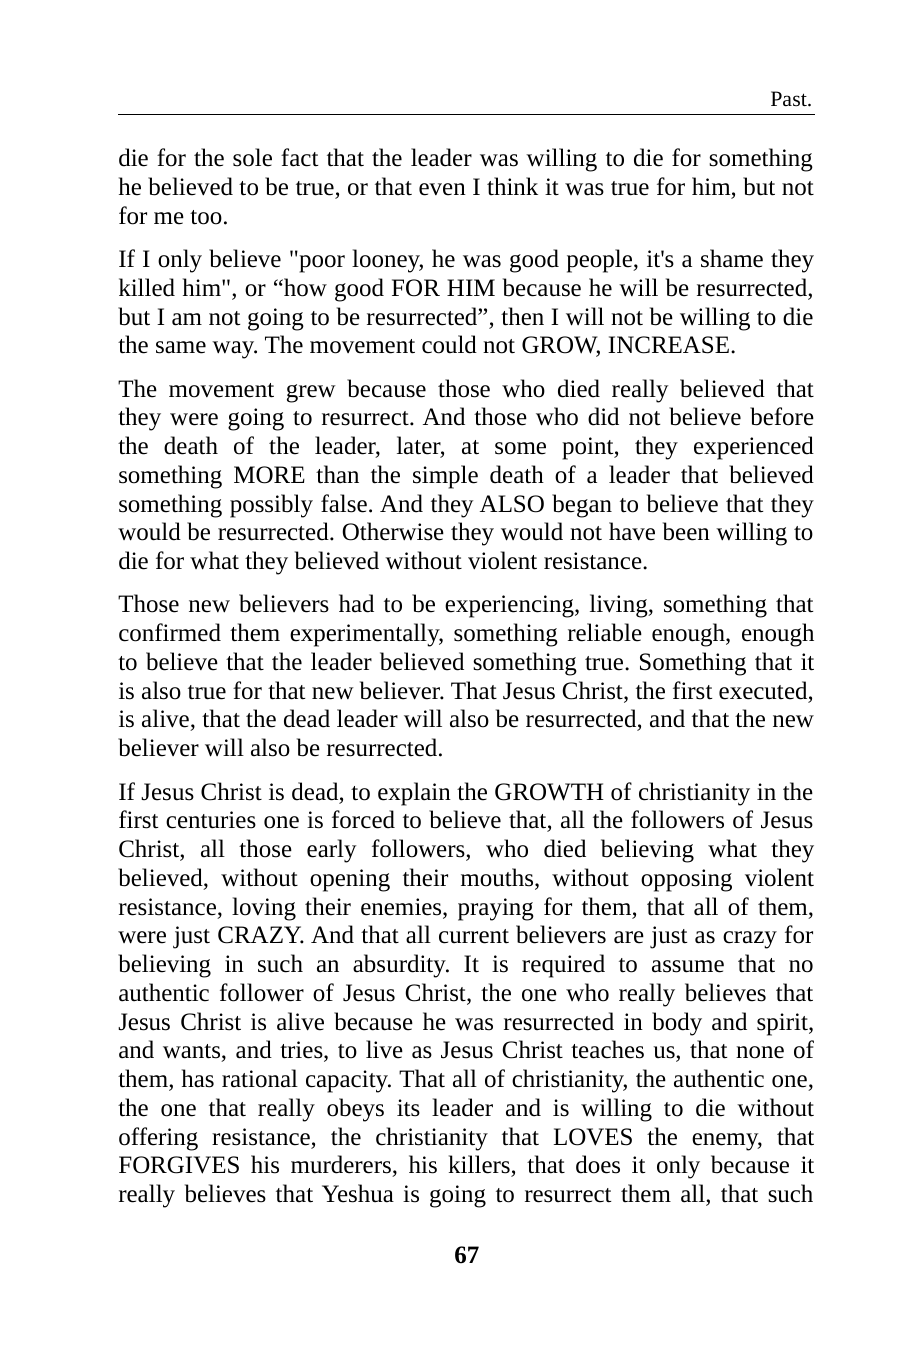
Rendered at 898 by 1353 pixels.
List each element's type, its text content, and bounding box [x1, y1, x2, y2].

text If Jesus Christ is dead, to explain the GROWTH of christianity in the first centuries one is forced to believe that, all the followers of Jesus Christ, all those early followers, who died believing what they believed, without opening their mouths, without opposing violent resistance, loving their enemies, praying for them, that all of them, were just CRAZY. And that all current believers are just as crazy for believing in such an absurdity. It is required to assume that no authentic follower of Jesus Christ, the one who really believes that Jesus Christ is alive because he was resurrected in body and spirit, and wants, and tries, to live as Jesus Christ teaches us, that none of them, has rational capacity. That all of christianity, the authentic one, the one that really obeys its leader and is willing to die without offering resistance, the christianity that LOVES the enemy, that FORGIVES his murderers, his killers, that does it only because it really believes that Yeshua is going to resurrect them all, that such [118, 777, 815, 1208]
text die for the sole fact that the leader was willing to die for something he believed to be true, or that even I think it was true for him, but not for me too. [118, 143, 815, 229]
text If I only believe "poor looney, he was good people, it's a shame they killed him", or “how good FOR HIM because he will be resurrected, but I am not going to be resurrected”, then I will not be willing to die the same way. The movement could not GROW, INCREASE. [118, 244, 815, 359]
text The movement grew because those who died really believed that they were going to resurrect. And those who did not believe before the death of the leader, later, at some point, they experienced something MORE than the simple death of a leader that believed something possibly false. And they ALSO began to believe that they would be resurrected. Otherwise they would not have been willing to die for what they believed without violent resistance. [118, 374, 815, 575]
text Those new believers had to be experiencing, living, something that confirmed them experimentally, something reliable enough, enough to believe that the leader believed something true. Something that it is also true for that new believer. That Jesus Christ, the first executed, is alive, that the dead leader will also be resurrected, and that the new believer will also be resurrected. [118, 589, 815, 762]
